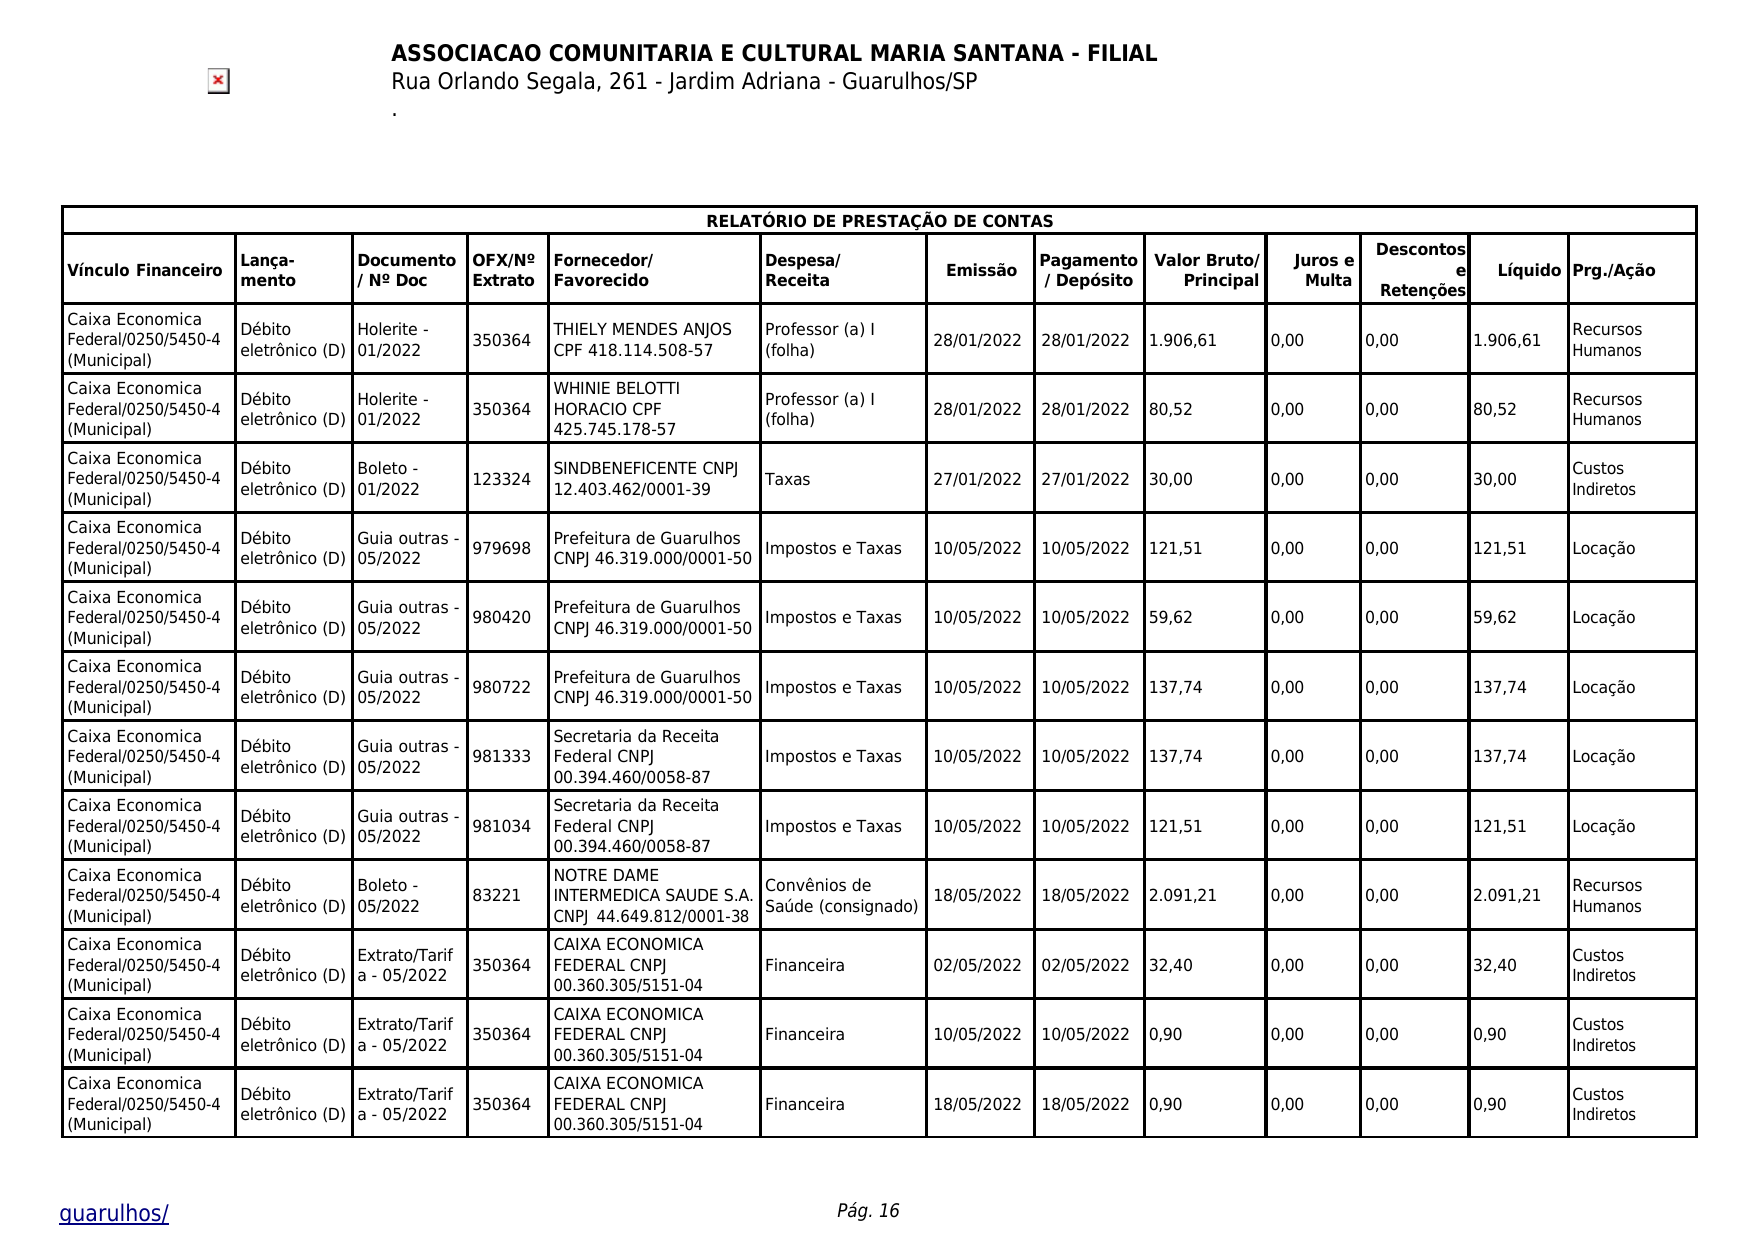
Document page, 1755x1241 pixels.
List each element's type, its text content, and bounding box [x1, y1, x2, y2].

table_cell Caixa Economica Federal/0250/5450-4 (Municipal) [64, 375, 234, 441]
table_cell Taxas [762, 444, 925, 511]
table_cell Débito eletrônico (D) [237, 653, 351, 719]
table_cell 350364 [469, 931, 547, 997]
table_cell 28/01/2022 [928, 305, 1033, 372]
table_cell Professor (a) I (folha) [762, 375, 925, 441]
table_cell Descontos e Retenções [1362, 235, 1467, 302]
table_cell 0,00 [1268, 931, 1359, 997]
table_cell Prg./Ação [1570, 235, 1695, 302]
table_cell 83221 [469, 861, 547, 927]
table_cell 0,00 [1268, 583, 1359, 649]
table_cell 30,00 [1471, 444, 1567, 511]
table_cell Custos Indiretos [1570, 1000, 1695, 1066]
table_cell 2.091,21 [1146, 861, 1264, 927]
table_cell 32,40 [1471, 931, 1567, 997]
table_cell Emissão [928, 235, 1033, 302]
table_cell Custos Indiretos [1570, 444, 1695, 511]
table_cell Recursos Humanos [1570, 861, 1695, 927]
table_cell Locação [1570, 722, 1695, 788]
table_cell Financeira [762, 1000, 925, 1066]
table_cell Custos Indiretos [1570, 1070, 1695, 1136]
table_cell Caixa Economica Federal/0250/5450-4 (Municipal) [64, 305, 234, 372]
table_cell Despesa/ Receita [762, 235, 925, 302]
table_cell SINDBENEFICENTE CNPJ 12.403.462/0001-39 [550, 444, 759, 511]
table_cell Débito eletrônico (D) [237, 722, 351, 788]
table_cell Impostos e Taxas [762, 792, 925, 858]
table_header RELATÓRIO DE PRESTAÇÃO DE CONTAS [64, 208, 1695, 232]
table_cell Caixa Economica Federal/0250/5450-4 (Municipal) [64, 653, 234, 719]
table_cell Locação [1570, 583, 1695, 649]
table_cell Fornecedor/ Favorecido [550, 235, 759, 302]
table_cell 32,40 [1146, 931, 1264, 997]
table_cell 0,00 [1268, 514, 1359, 580]
table_cell Convênios de Saúde (consignado) [762, 861, 925, 927]
table_cell 121,51 [1471, 792, 1567, 858]
table_cell 27/01/2022 [1036, 444, 1143, 511]
table_cell Extrato/Tarif a - 05/2022 [354, 1070, 466, 1136]
table_cell 981034 [469, 792, 547, 858]
table_cell Caixa Economica Federal/0250/5450-4 (Municipal) [64, 514, 234, 580]
table_cell Vínculo Financeiro [64, 235, 234, 302]
table_cell 0,00 [1268, 375, 1359, 441]
table_cell 80,52 [1471, 375, 1567, 441]
table_cell 980722 [469, 653, 547, 719]
table_cell Impostos e Taxas [762, 653, 925, 719]
table_cell 10/05/2022 [1036, 722, 1143, 788]
table_cell Débito eletrônico (D) [237, 305, 351, 372]
table_cell 1.906,61 [1471, 305, 1567, 372]
table_cell 350364 [469, 305, 547, 372]
table_cell 10/05/2022 [928, 653, 1033, 719]
table_cell Débito eletrônico (D) [237, 514, 351, 580]
table_cell Líquido [1471, 235, 1567, 302]
table_cell 02/05/2022 [928, 931, 1033, 997]
table_cell 28/01/2022 [1036, 305, 1143, 372]
table_cell 2.091,21 [1471, 861, 1567, 927]
table_cell Professor (a) I (folha) [762, 305, 925, 372]
table_cell Guia outras - 05/2022 [354, 583, 466, 649]
table_cell 0,00 [1268, 305, 1359, 372]
table_cell 10/05/2022 [1036, 792, 1143, 858]
table_cell 350364 [469, 1000, 547, 1066]
table_cell 350364 [469, 1070, 547, 1136]
table_cell Impostos e Taxas [762, 722, 925, 788]
table_cell 121,51 [1146, 792, 1264, 858]
table_cell Financeira [762, 931, 925, 997]
table_cell 0,90 [1471, 1070, 1567, 1136]
table_cell Lança- mento [237, 235, 351, 302]
table_cell Caixa Economica Federal/0250/5450-4 (Municipal) [64, 583, 234, 649]
table_cell 10/05/2022 [1036, 653, 1143, 719]
table_cell 0,00 [1268, 792, 1359, 858]
table_cell Caixa Economica Federal/0250/5450-4 (Municipal) [64, 861, 234, 927]
table_cell 350364 [469, 375, 547, 441]
table_cell 0,00 [1362, 1000, 1467, 1066]
table_cell Guia outras - 05/2022 [354, 792, 466, 858]
table_cell Locação [1570, 792, 1695, 858]
table_cell 0,00 [1362, 444, 1467, 511]
table_cell Caixa Economica Federal/0250/5450-4 (Municipal) [64, 931, 234, 997]
table_cell 121,51 [1146, 514, 1264, 580]
table_cell 0,00 [1362, 653, 1467, 719]
table_cell 28/01/2022 [1036, 375, 1143, 441]
table_cell 0,00 [1268, 653, 1359, 719]
table_cell 10/05/2022 [928, 1000, 1033, 1066]
table_cell Caixa Economica Federal/0250/5450-4 (Municipal) [64, 792, 234, 858]
table_cell CAIXA ECONOMICA FEDERAL CNPJ 00.360.305/5151-04 [550, 1070, 759, 1136]
table_cell 0,90 [1471, 1000, 1567, 1066]
table_cell 979698 [469, 514, 547, 580]
table_cell 0,90 [1146, 1070, 1264, 1136]
table_cell CAIXA ECONOMICA FEDERAL CNPJ 00.360.305/5151-04 [550, 931, 759, 997]
table_cell 02/05/2022 [1036, 931, 1143, 997]
table_cell 0,00 [1362, 861, 1467, 927]
table_cell Débito eletrônico (D) [237, 1070, 351, 1136]
table_cell 0,00 [1268, 722, 1359, 788]
table_cell 0,00 [1362, 722, 1467, 788]
table_cell 0,00 [1362, 305, 1467, 372]
table_cell Pagamento / Depósito [1036, 235, 1143, 302]
table_cell 27/01/2022 [928, 444, 1033, 511]
table_cell Valor Bruto/ Principal [1146, 235, 1264, 302]
table_cell Holerite - 01/2022 [354, 305, 466, 372]
table_cell Caixa Economica Federal/0250/5450-4 (Municipal) [64, 722, 234, 788]
table_cell 0,90 [1146, 1000, 1264, 1066]
table_cell Financeira [762, 1070, 925, 1136]
table_cell Prefeitura de Guarulhos CNPJ 46.319.000/0001-50 [550, 653, 759, 719]
table_cell CAIXA ECONOMICA FEDERAL CNPJ 00.360.305/5151-04 [550, 1000, 759, 1066]
table_cell WHINIE BELOTTI HORACIO CPF 425.745.178-57 [550, 375, 759, 441]
table_cell 0,00 [1268, 444, 1359, 511]
table_cell Holerite - 01/2022 [354, 375, 466, 441]
table_cell 0,00 [1268, 1070, 1359, 1136]
table_cell 123324 [469, 444, 547, 511]
table_cell Recursos Humanos [1570, 305, 1695, 372]
table_cell 0,00 [1362, 583, 1467, 649]
table_cell 10/05/2022 [1036, 583, 1143, 649]
table_cell Extrato/Tarif a - 05/2022 [354, 1000, 466, 1066]
table_cell Caixa Economica Federal/0250/5450-4 (Municipal) [64, 1000, 234, 1066]
table_cell 59,62 [1146, 583, 1264, 649]
table_cell Prefeitura de Guarulhos CNPJ 46.319.000/0001-50 [550, 583, 759, 649]
table_cell NOTRE DAME INTERMEDICA SAUDE S.A. CNPJ 44.649.812/0001-38 [550, 861, 759, 927]
table_cell 0,00 [1268, 1000, 1359, 1066]
table_cell Débito eletrônico (D) [237, 1000, 351, 1066]
table_cell 18/05/2022 [928, 1070, 1033, 1136]
table_cell Guia outras - 05/2022 [354, 653, 466, 719]
table_cell Débito eletrônico (D) [237, 861, 351, 927]
table_cell 10/05/2022 [928, 514, 1033, 580]
table_cell Impostos e Taxas [762, 583, 925, 649]
table_cell Débito eletrônico (D) [237, 792, 351, 858]
table_cell Impostos e Taxas [762, 514, 925, 580]
table_cell 10/05/2022 [1036, 1000, 1143, 1066]
table_cell Boleto - 01/2022 [354, 444, 466, 511]
table_cell 1.906,61 [1146, 305, 1264, 372]
table_cell 59,62 [1471, 583, 1567, 649]
table_cell 137,74 [1471, 722, 1567, 788]
table_cell Débito eletrônico (D) [237, 583, 351, 649]
table_cell Guia outras - 05/2022 [354, 514, 466, 580]
table_cell 18/05/2022 [1036, 1070, 1143, 1136]
table_cell 121,51 [1471, 514, 1567, 580]
table_cell 10/05/2022 [928, 722, 1033, 788]
table_cell Caixa Economica Federal/0250/5450-4 (Municipal) [64, 444, 234, 511]
table_cell THIELY MENDES ANJOS CPF 418.114.508-57 [550, 305, 759, 372]
table_cell Débito eletrônico (D) [237, 375, 351, 441]
table_cell 0,00 [1268, 861, 1359, 927]
table_cell Locação [1570, 514, 1695, 580]
table_cell 0,00 [1362, 1070, 1467, 1136]
table_cell 0,00 [1362, 792, 1467, 858]
table_cell Documento / Nº Doc [354, 235, 466, 302]
table_cell 18/05/2022 [1036, 861, 1143, 927]
table_cell 0,00 [1362, 375, 1467, 441]
table_cell Débito eletrônico (D) [237, 931, 351, 997]
table_cell 10/05/2022 [928, 583, 1033, 649]
table_cell 80,52 [1146, 375, 1264, 441]
table_cell 980420 [469, 583, 547, 649]
table_cell Juros e Multa [1268, 235, 1359, 302]
table_cell Locação [1570, 653, 1695, 719]
table_cell 10/05/2022 [928, 792, 1033, 858]
table_cell Secretaria da Receita Federal CNPJ 00.394.460/0058-87 [550, 722, 759, 788]
table_cell 28/01/2022 [928, 375, 1033, 441]
table_cell 981333 [469, 722, 547, 788]
table_cell Caixa Economica Federal/0250/5450-4 (Municipal) [64, 1070, 234, 1136]
table_cell 18/05/2022 [928, 861, 1033, 927]
table_cell 10/05/2022 [1036, 514, 1143, 580]
table_cell Boleto - 05/2022 [354, 861, 466, 927]
table_cell Extrato/Tarif a - 05/2022 [354, 931, 466, 997]
table_cell 0,00 [1362, 931, 1467, 997]
table_cell 137,74 [1146, 653, 1264, 719]
table_cell 137,74 [1146, 722, 1264, 788]
table_cell 0,00 [1362, 514, 1467, 580]
table_cell Secretaria da Receita Federal CNPJ 00.394.460/0058-87 [550, 792, 759, 858]
table_cell Recursos Humanos [1570, 375, 1695, 441]
table_cell 137,74 [1471, 653, 1567, 719]
table_cell Prefeitura de Guarulhos CNPJ 46.319.000/0001-50 [550, 514, 759, 580]
table_cell Guia outras - 05/2022 [354, 722, 466, 788]
table_cell Custos Indiretos [1570, 931, 1695, 997]
table_cell Débito eletrônico (D) [237, 444, 351, 511]
table_cell 30,00 [1146, 444, 1264, 511]
table_cell OFX/Nº Extrato [469, 235, 547, 302]
